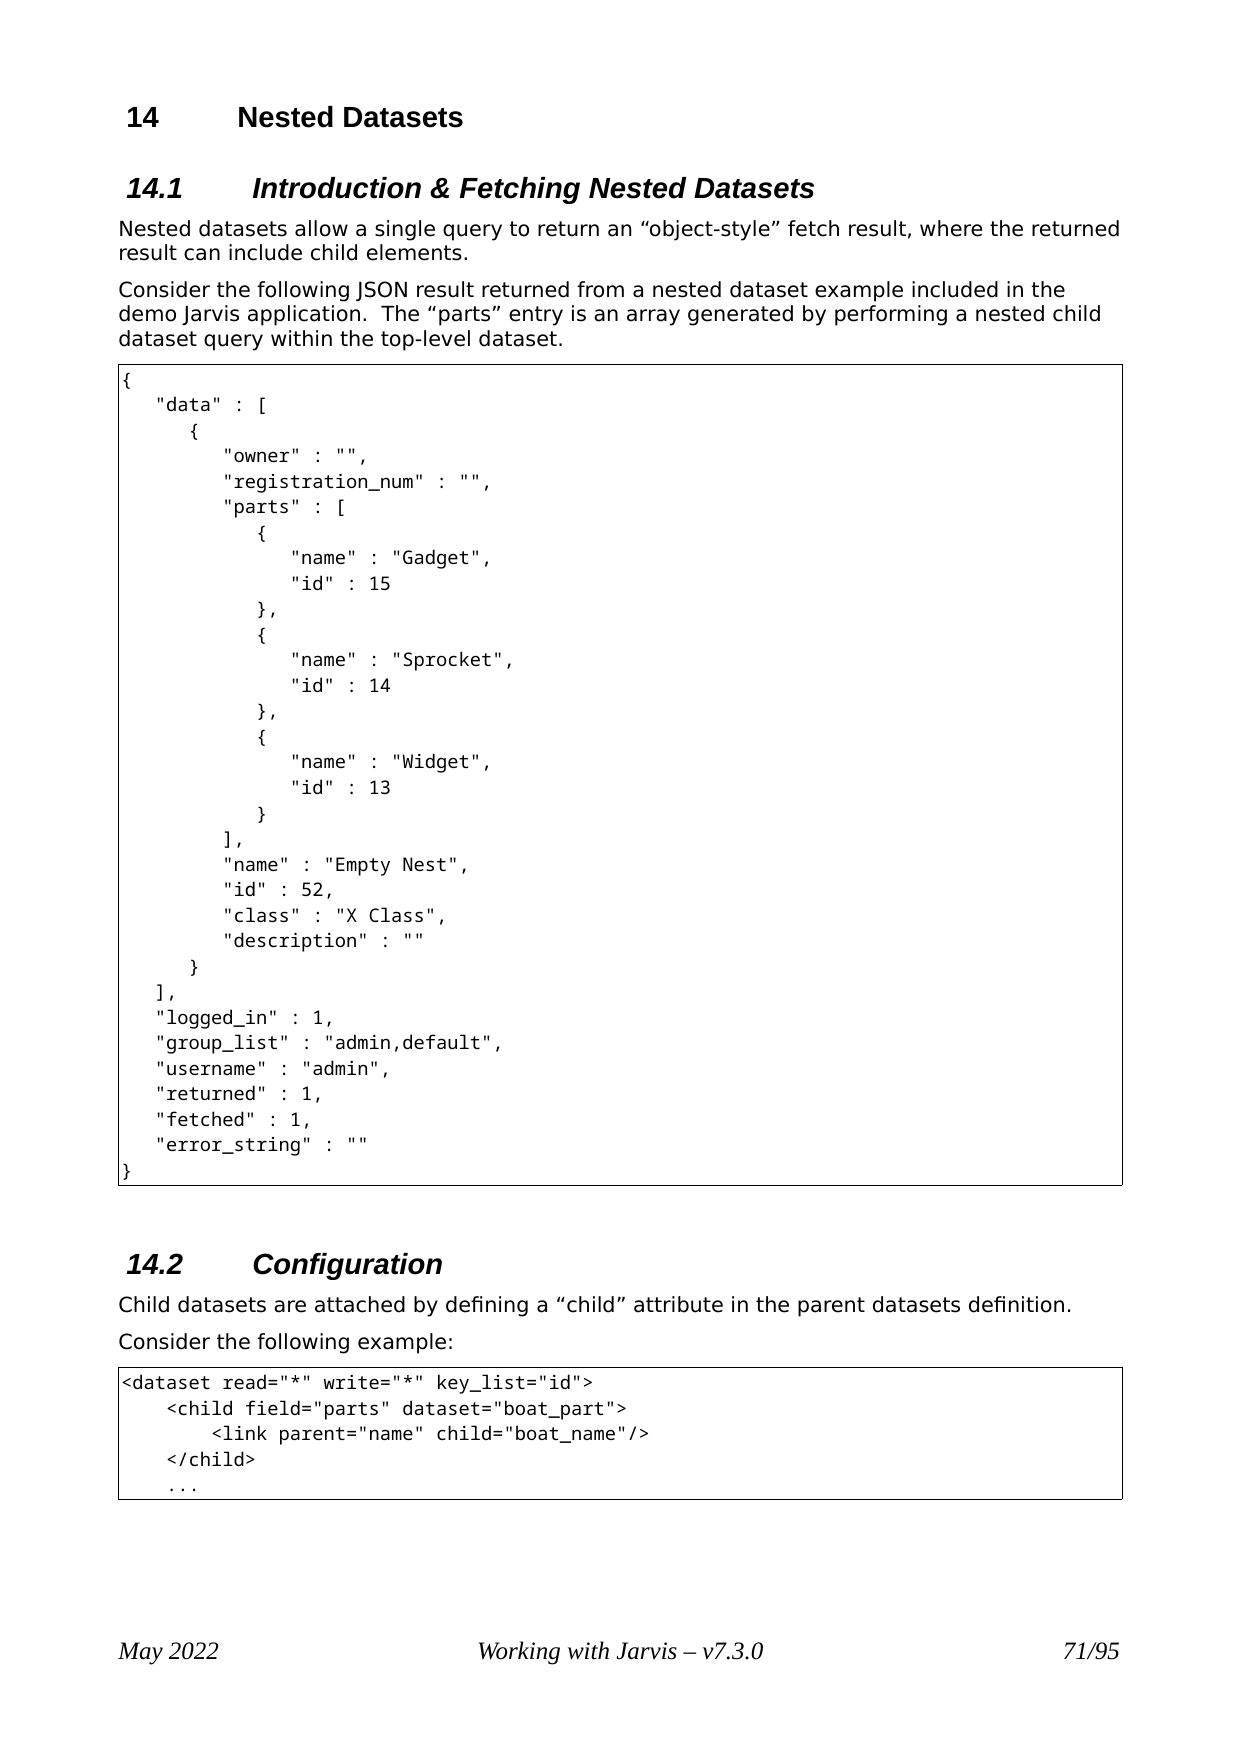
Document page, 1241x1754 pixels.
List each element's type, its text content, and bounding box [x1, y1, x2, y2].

text "logged_in" : 1, [119, 1001, 1122, 1027]
text "username" : "admin", [119, 1052, 1122, 1078]
text <link parent="name" child="boat_name"/> [119, 1418, 1122, 1443]
text "owner" : "", [119, 440, 1122, 466]
text <child field="parts" dataset="boat_part"> [119, 1392, 1122, 1418]
text "name" : "Sprocket", [119, 644, 1122, 670]
text "fetched" : 1, [119, 1103, 1122, 1129]
text } [119, 1154, 1122, 1185]
text "name" : "Gadget", [119, 542, 1122, 568]
text "id" : 15 [119, 568, 1122, 593]
text { [119, 414, 1122, 440]
subtitle Configuration [118, 1247, 1122, 1281]
text Nested datasets allow a single query to return an “object-style” fetch result, where the returned result can include child elements. [118, 217, 1122, 266]
text <dataset read="*" write="*" key_list="id"> [119, 1368, 1122, 1392]
text { [119, 721, 1122, 746]
text }, [119, 593, 1122, 619]
text "name" : "Widget", [119, 746, 1122, 772]
text { [119, 619, 1122, 644]
text "returned" : 1, [119, 1078, 1122, 1103]
text } [119, 797, 1122, 823]
text Child datasets are attached by defining a “child” attribute in the parent datasets definition. [118, 1293, 1122, 1317]
text }, [119, 695, 1122, 721]
text ], [119, 823, 1122, 848]
text { [119, 517, 1122, 542]
subtitle Introduction & Fetching Nested Datasets [118, 171, 1122, 204]
text "description" : "" [119, 925, 1122, 950]
text } [119, 950, 1122, 976]
text "id" : 13 [119, 772, 1122, 797]
text "parts" : [ [119, 491, 1122, 517]
text "data" : [ [119, 389, 1122, 414]
text { [119, 365, 1122, 389]
text "error_string" : "" [119, 1129, 1122, 1154]
text </child> [119, 1443, 1122, 1469]
text "id" : 14 [119, 670, 1122, 695]
text Consider the following example: [118, 1330, 1122, 1354]
text "class" : "X Class", [119, 899, 1122, 925]
subtitle Nested Datasets [118, 100, 1122, 133]
text "registration_num" : "", [119, 466, 1122, 491]
text "name" : "Empty Nest", [119, 848, 1122, 874]
text "id" : 52, [119, 874, 1122, 899]
text Consider the following JSON result returned from a nested dataset example included in the demo Jarvis application. The “parts” entry is an array generated by performing a nested child dataset query within the top-level dataset. [118, 278, 1122, 351]
text "group_list" : "admin,default", [119, 1027, 1122, 1052]
text ... [119, 1469, 1122, 1499]
text ], [119, 976, 1122, 1001]
